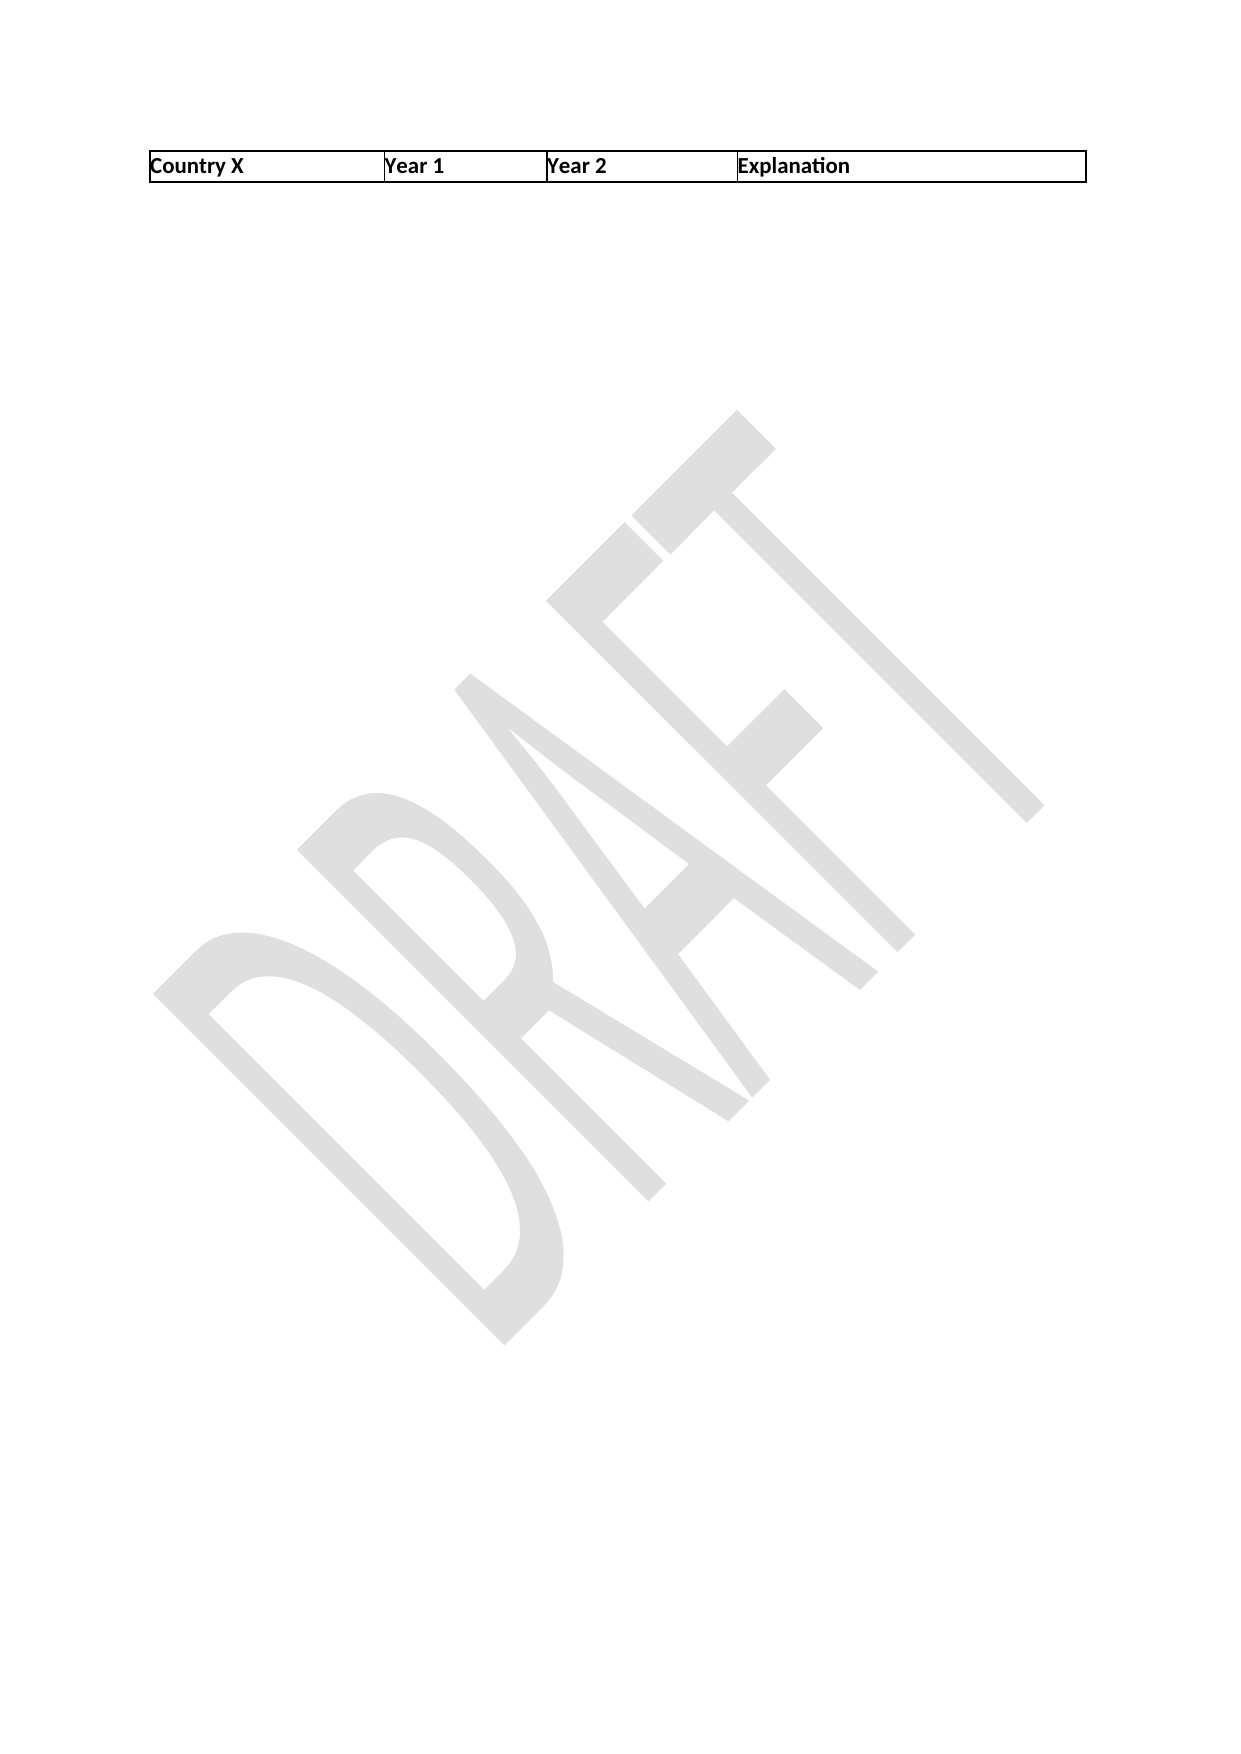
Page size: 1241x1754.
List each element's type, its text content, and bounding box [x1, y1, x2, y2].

table_header Year 2 [548, 152, 737, 181]
table_header Year 1 [385, 152, 546, 181]
table_header Country X [151, 152, 384, 181]
table_header Explanation [738, 152, 1085, 181]
